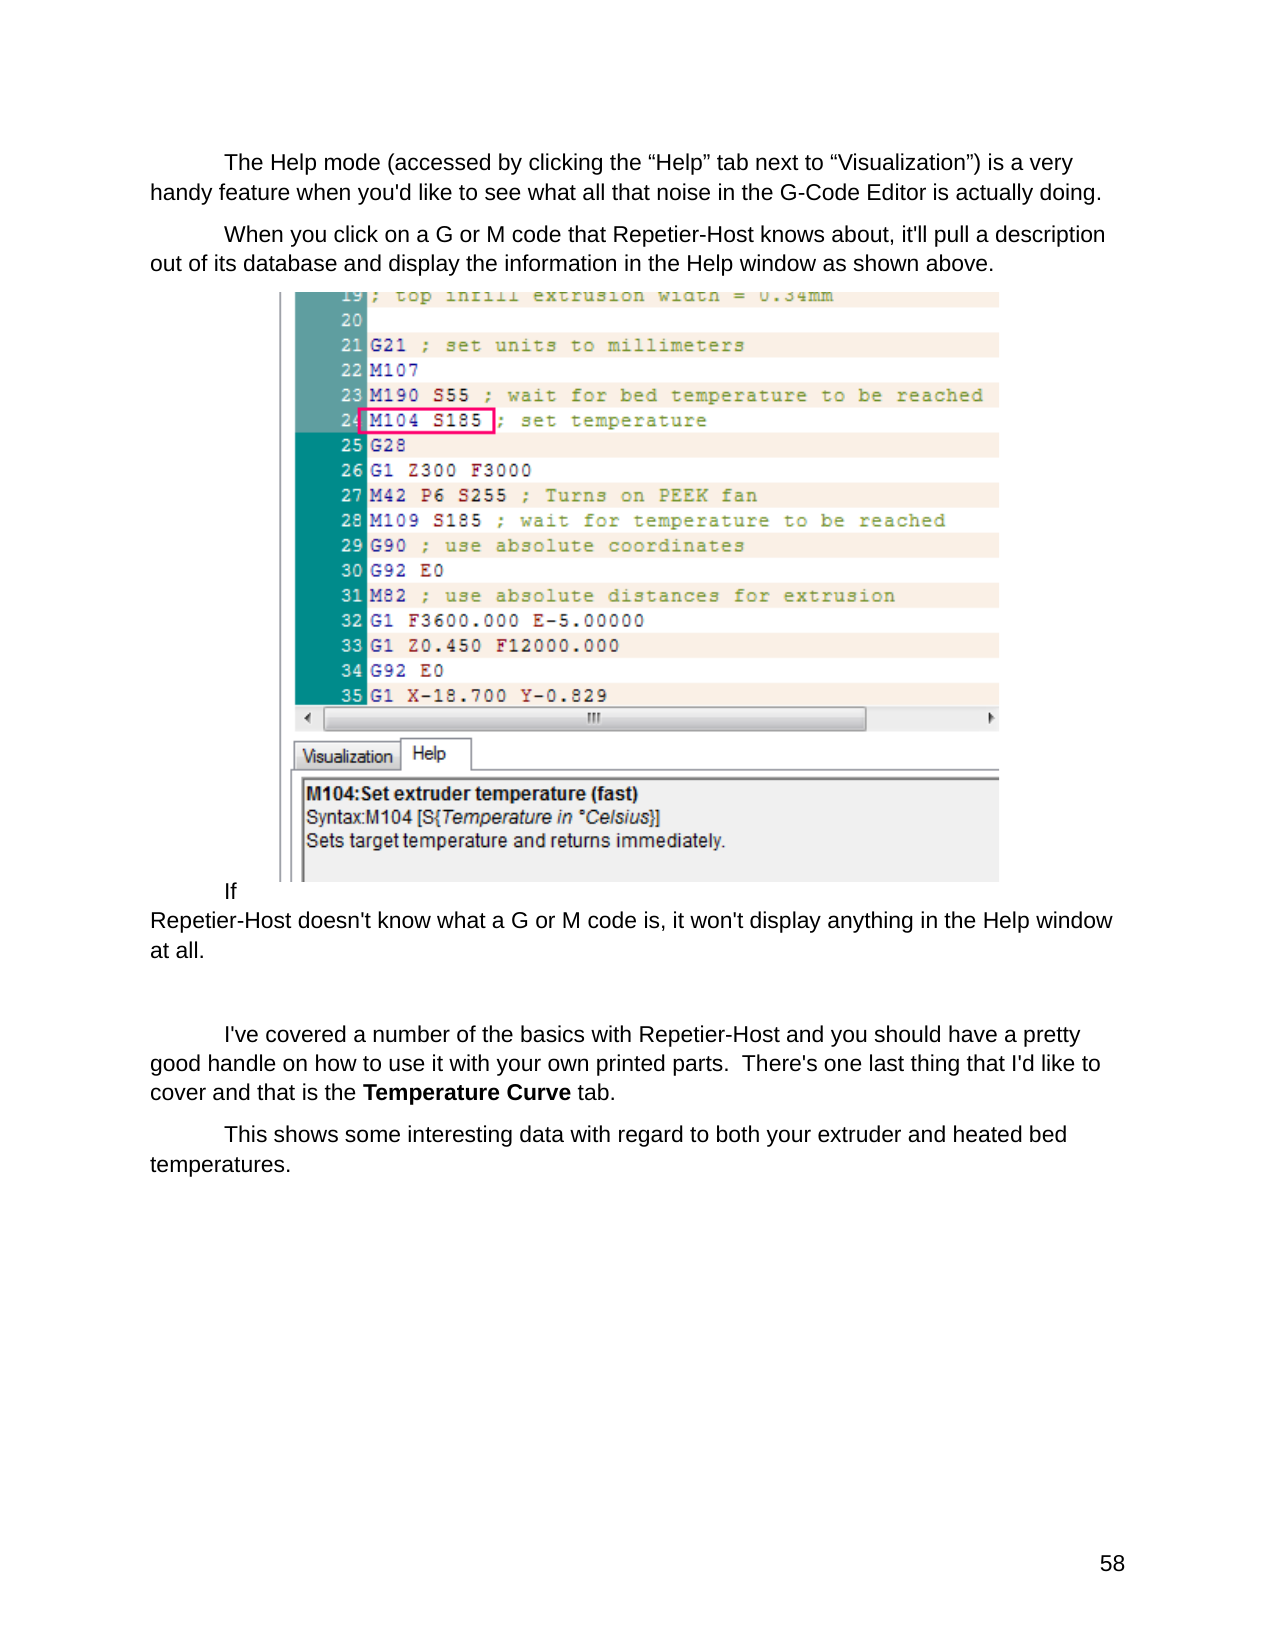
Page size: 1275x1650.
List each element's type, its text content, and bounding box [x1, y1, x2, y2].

text I've covered a number of the basics with Repetier-Host and you should have a pretty good handle on how to use it with your own printed parts. There's one last thing that I'd like to cover and that is the Temperature Curve tab. [150, 1021, 1125, 1106]
text The Help mode (accessed by clicking the “Help” tab next to “Visualization”) is a very handy feature when you'd like to see what all that noise in the G-Code Editor is actually doing. [150, 150, 1125, 205]
text If Repetier-Host doesn't know what a G or M code is, it won't display anything in the Help window at all. [150, 879, 1125, 963]
text This shows some interesting data with regard to both your extruder and heated bed temperatures. [150, 1122, 1125, 1177]
picture [275, 292, 1000, 882]
text When you click on a G or M code that Repetier-Host knows about, it'll pull a description out of its database and display the information in the Help window as shown above. [150, 221, 1125, 276]
